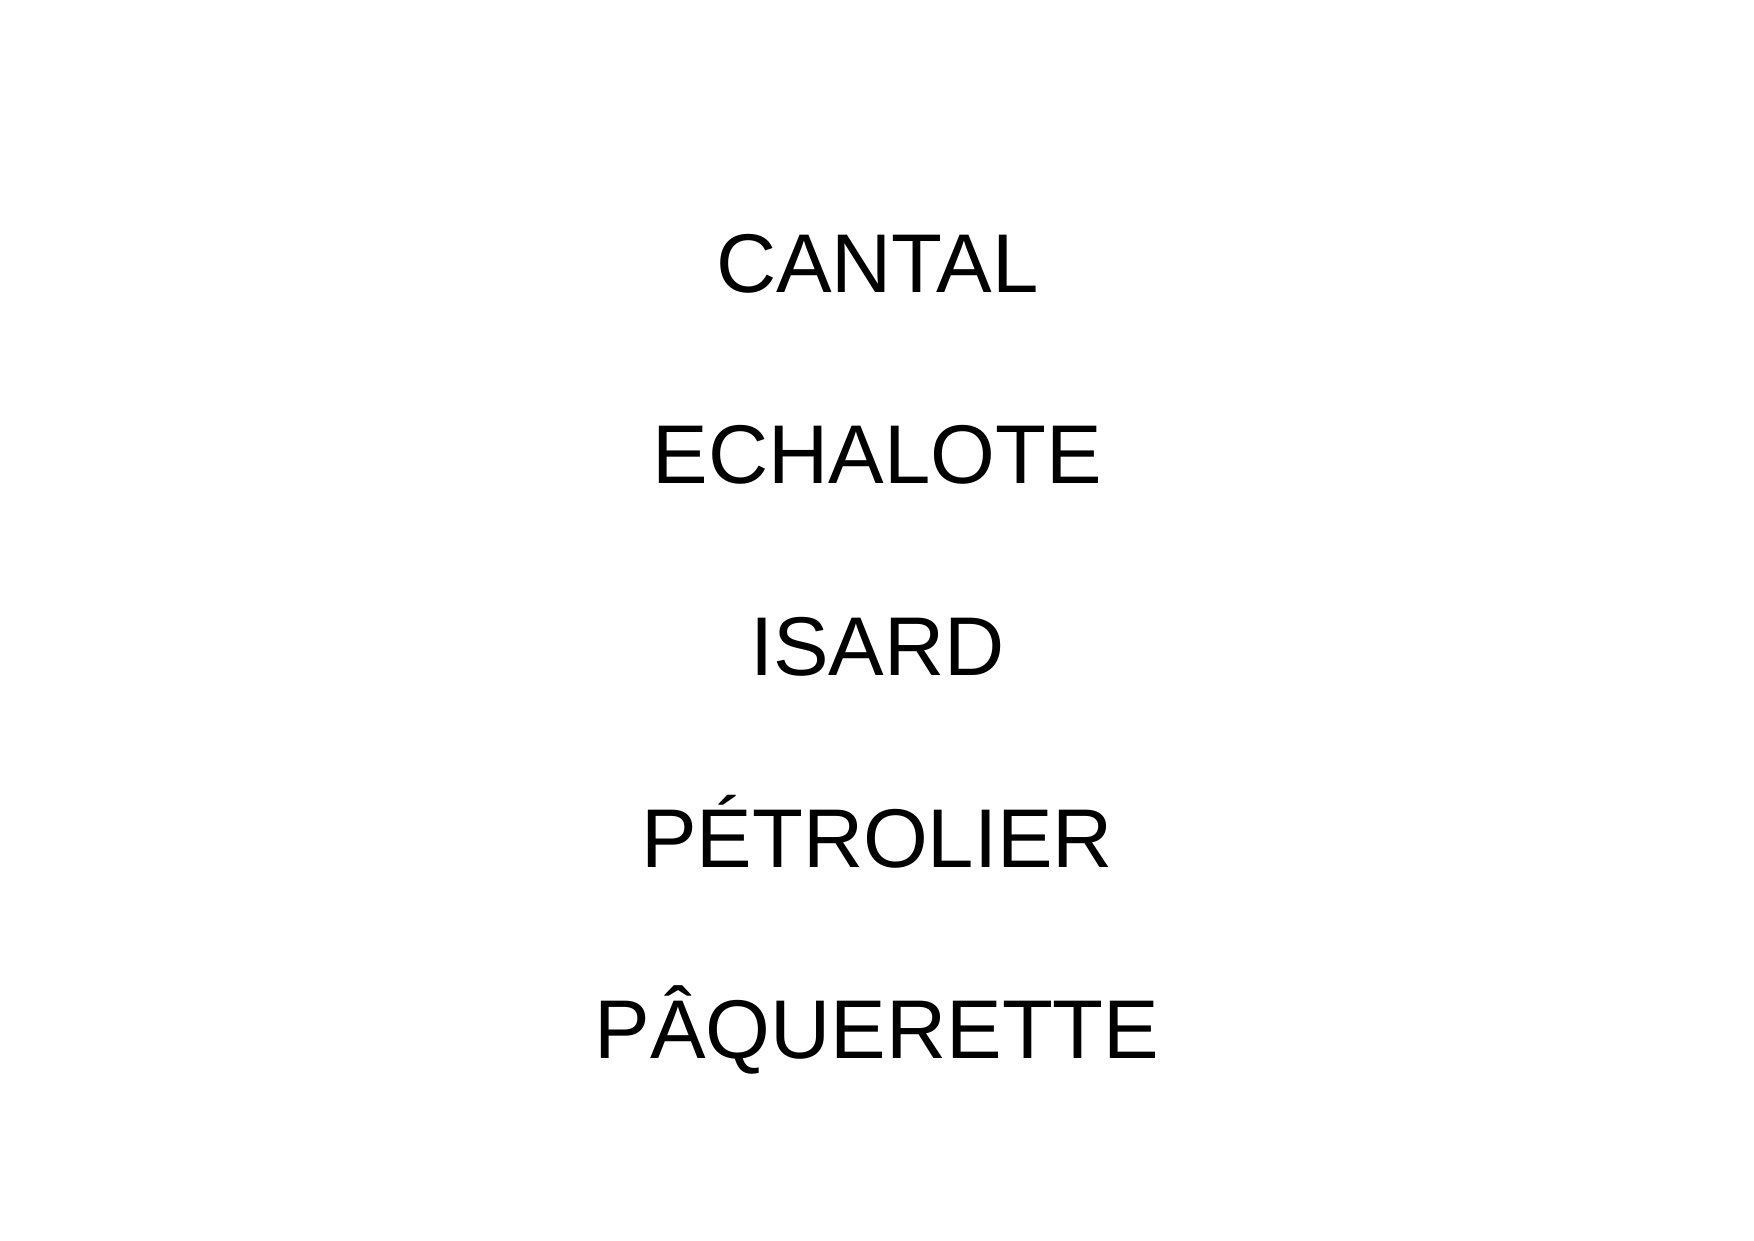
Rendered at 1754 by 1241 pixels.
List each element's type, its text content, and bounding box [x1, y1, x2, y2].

text ECHALOTE [118, 406, 1636, 501]
text PÉTROLIER [118, 789, 1636, 885]
text CANTAL [118, 214, 1636, 310]
text ISARD [118, 597, 1636, 693]
text PÂQUERETTE [118, 981, 1636, 1076]
